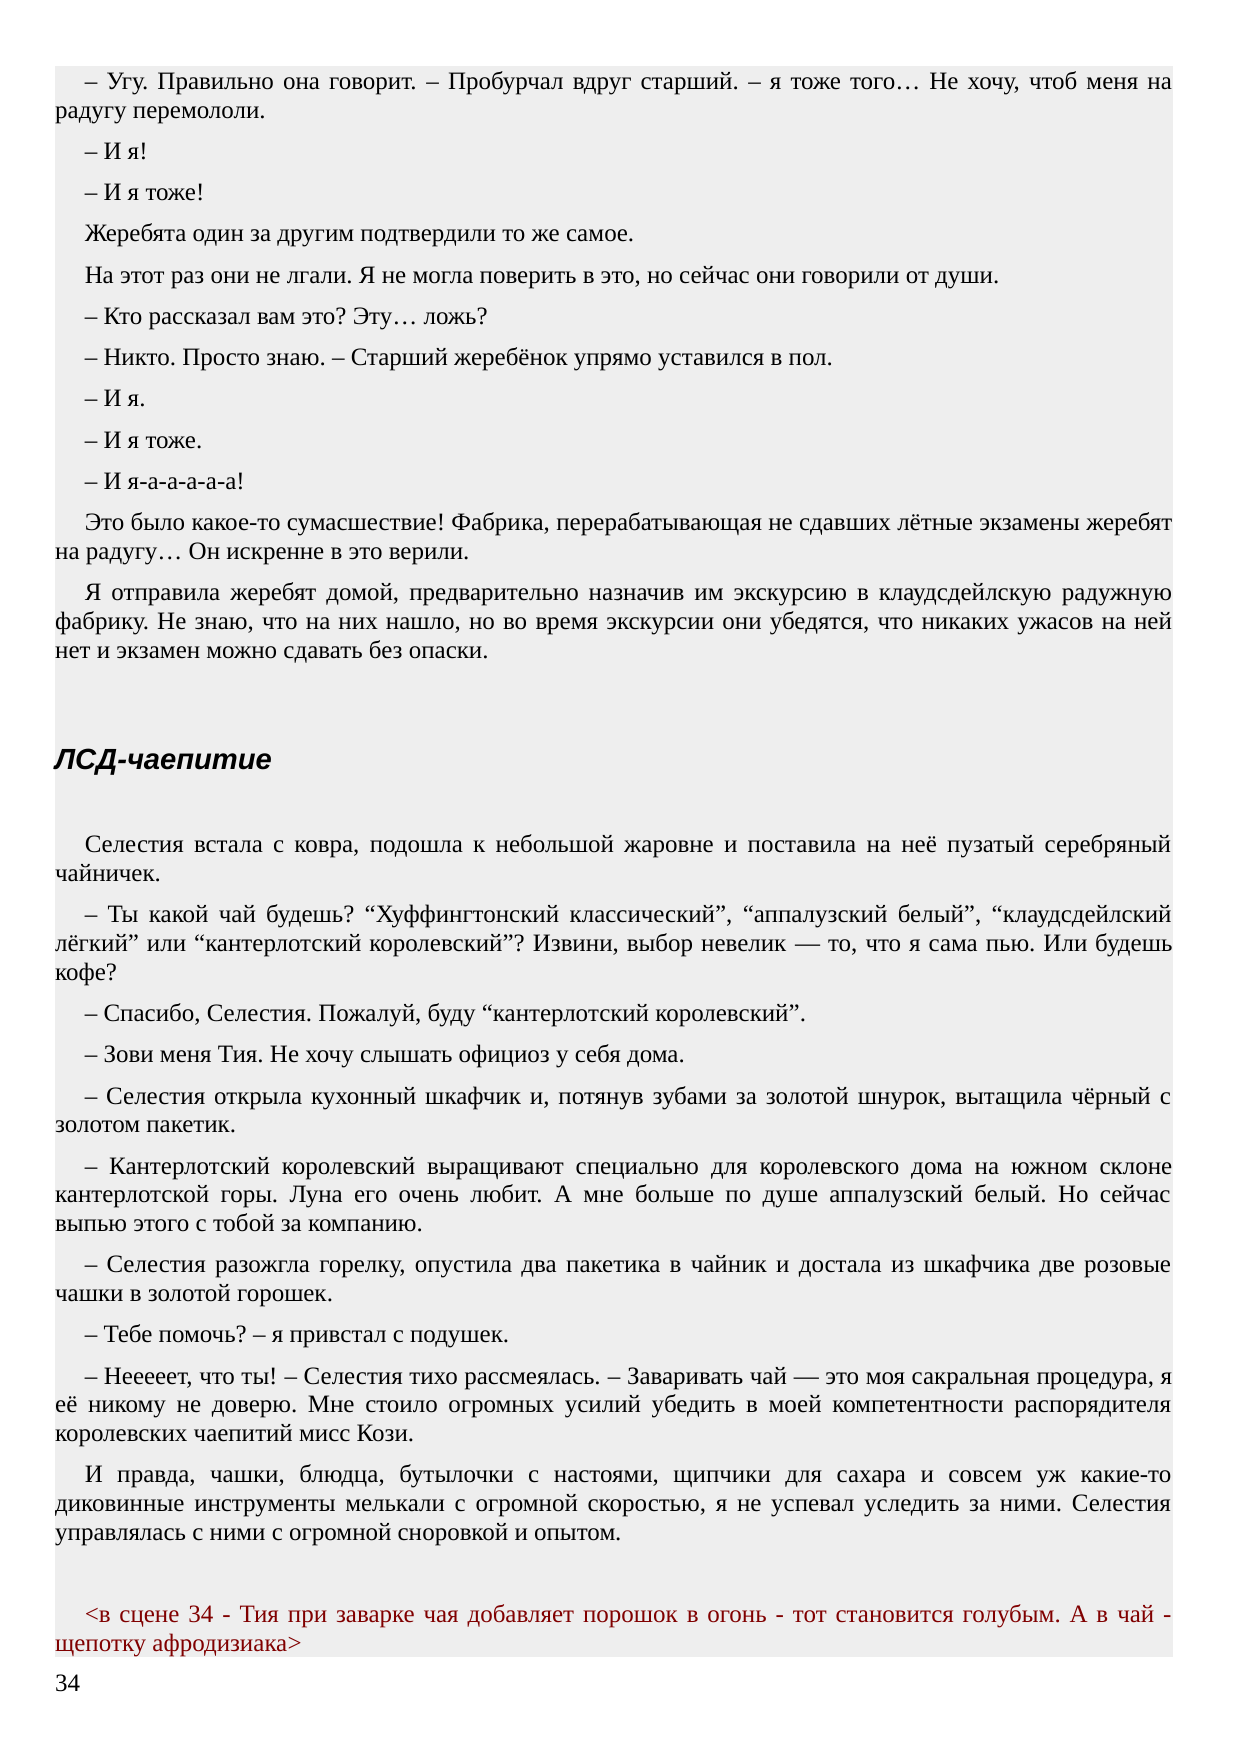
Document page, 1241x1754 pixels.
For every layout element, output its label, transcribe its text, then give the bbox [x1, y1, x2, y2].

text Жеребята один за другим подтвердили то же самое. [55, 218, 1173, 247]
text Это было какое-то сумасшествие! Фабрика, перерабатывающая не сдавших лётные экзамены жеребят на радугу… Он искренне в это верили. [55, 507, 1173, 565]
text – И я тоже! [55, 177, 1173, 206]
text – Угу. Правильно она говорит. – Пробурчал вдруг старший. – я тоже того… Не хочу, чтоб меня на радугу перемололи. [55, 66, 1173, 123]
text – Ты какой чай будешь? “Хуффингтонский классический”, “аппалузский белый”, “клаудсдейлский лёгкий” или “кантерлотский королевский”? Извини, выбор невелик — то, что я сама пью. Или будешь кофе? [55, 899, 1173, 986]
text – И я. [55, 383, 1173, 412]
text – И я тоже. [55, 425, 1173, 453]
text – И я! [55, 136, 1173, 165]
text – Селестия открыла кухонный шкафчик и, потянув зубами за золотой шнурок, вытащила чёрный с золотом пакетик. [55, 1081, 1173, 1138]
text <в сцене 34 - Тия при заварке чая добавляет порошок в огонь - тот становится голубым. А в чай - щепотку афродизиака> [55, 1599, 1173, 1657]
text Селестия встала с ковра, подошла к небольшой жаровне и поставила на неё пузатый серебряный чайничек. [55, 829, 1173, 887]
text – Кантерлотский королевский выращивают специально для королевского дома на южном склоне кантерлотской горы. Луна его очень любит. А мне больше по душе аппалузский белый. Но сейчас выпью этого с тобой за компанию. [55, 1151, 1173, 1237]
text – Нееееет, что ты! – Селестия тихо рассмеялась. – Заваривать чай — это моя сакральная процедура, я её никому не доверю. Мне стоило огромных усилий убедить в моей компетентности распорядителя королевских чаепитий мисс Кози. [55, 1361, 1173, 1447]
text – И я-а-а-а-а-а! [55, 466, 1173, 495]
text И правда, чашки, блюдца, бутылочки с настоями, щипчики для сахара и совсем уж какие-то диковинные инструменты мелькали с огромной скоростью, я не успевал уследить за ними. Селестия управлялась с ними с огромной сноровкой и опытом. [55, 1459, 1173, 1546]
text На этот раз они не лгали. Я не могла поверить в это, но сейчас они говорили от души. [55, 260, 1173, 288]
subtitle ЛСД-чаепитие [55, 742, 1173, 776]
text – Селестия разожгла горелку, опустила два пакетика в чайник и достала из шкафчика две розовые чашки в золотой горошек. [55, 1249, 1173, 1307]
text – Тебе помочь? – я привстал с подушек. [55, 1319, 1173, 1348]
text – Никто. Просто знаю. – Старший жеребёнок упрямо уставился в пол. [55, 342, 1173, 371]
text Я отправила жеребят домой, предварительно назначив им экскурсию в клаудсдейлскую радужную фабрику. Не знаю, что на них нашло, но во время экскурсии они убедятся, что никаких ужасов на ней нет и экзамен можно сдавать без опаски. [55, 577, 1173, 663]
text – Спасибо, Селестия. Пожалуй, буду “кантерлотский королевский”. [55, 998, 1173, 1027]
text – Зови меня Тия. Не хочу слышать официоз у себя дома. [55, 1039, 1173, 1068]
text – Кто рассказал вам это? Эту… ложь? [55, 301, 1173, 330]
